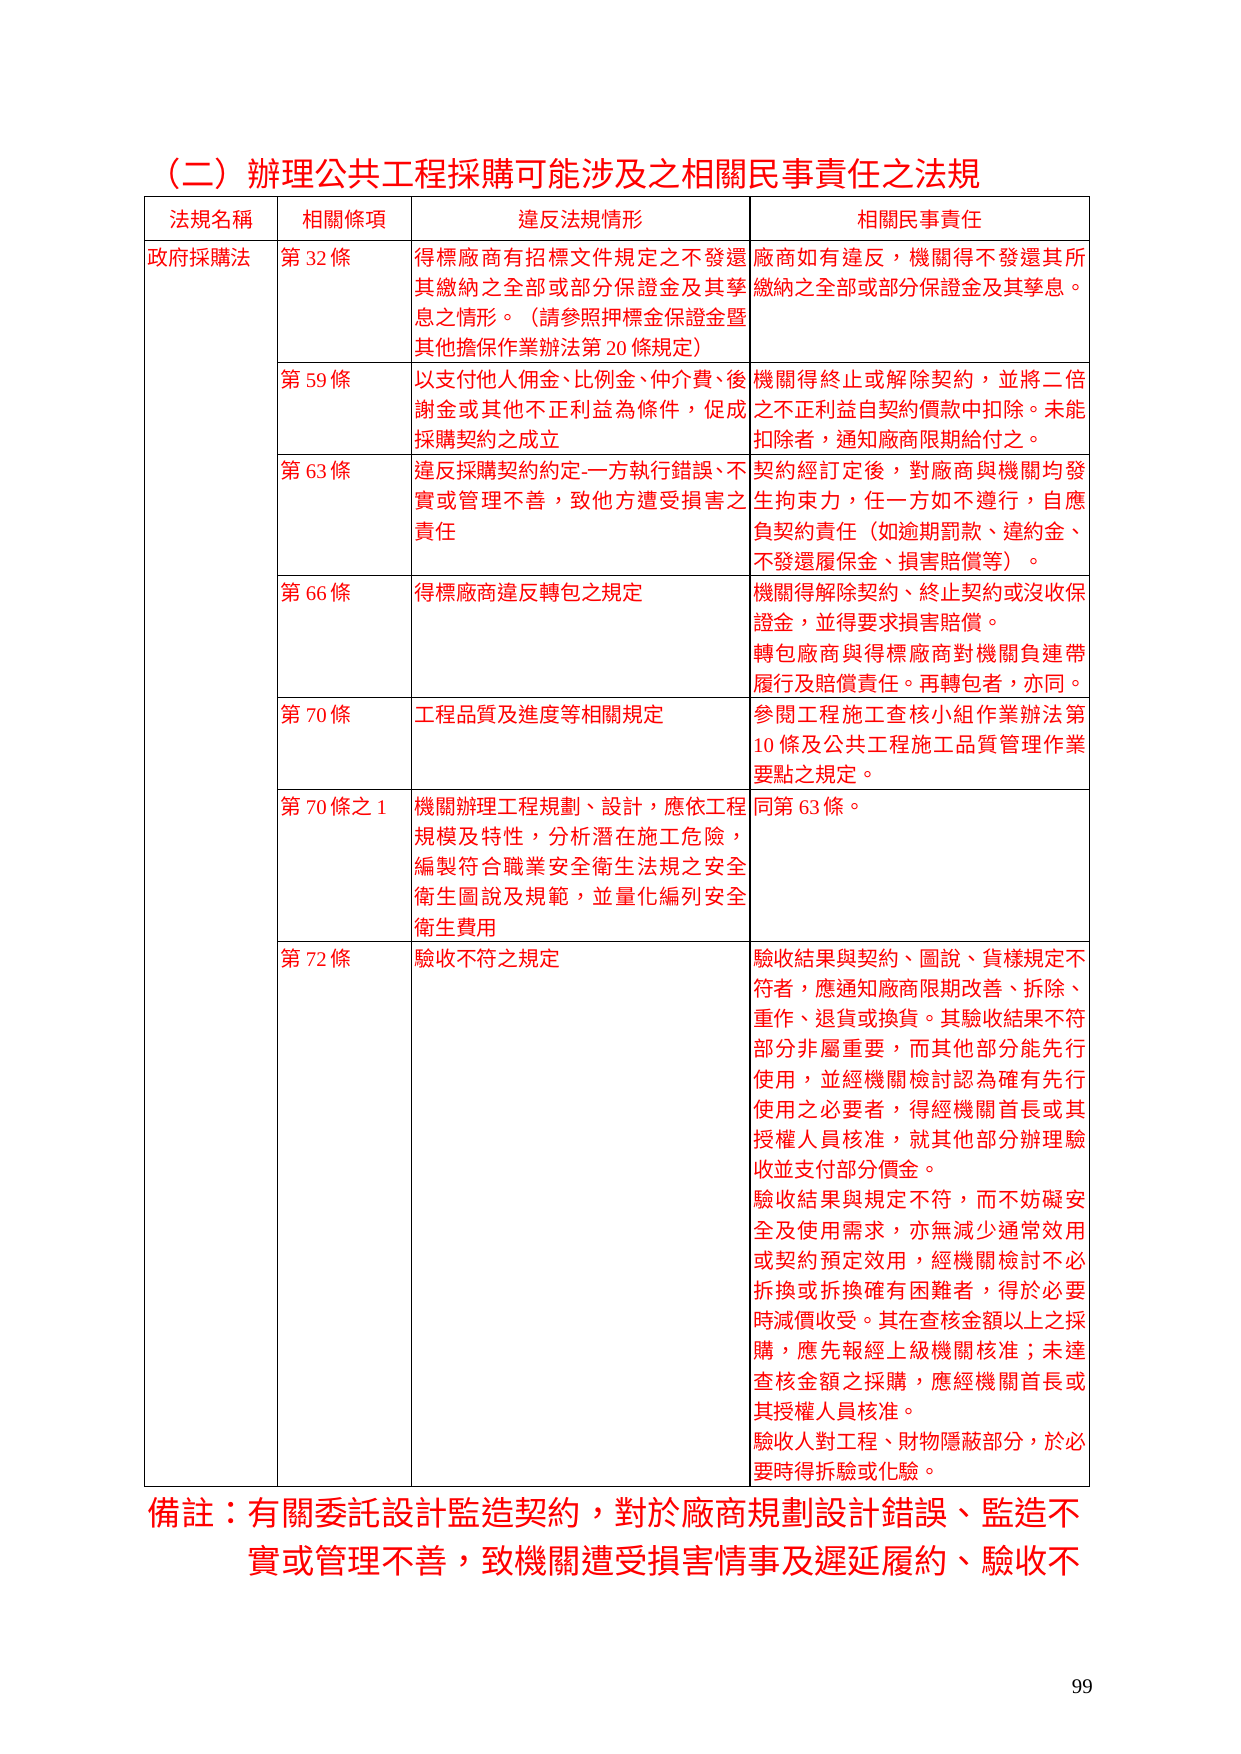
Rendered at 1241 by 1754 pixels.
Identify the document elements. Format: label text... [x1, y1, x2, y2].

table_cell 廠商如有違反，機關得不發還其所繳納之全部或部分保證金及其孳息。 [751, 241, 1089, 362]
text （二）辦理公共工程採購可能涉及之相關民事責任之法規 [148, 148, 1092, 196]
table_cell 同第63條。 [751, 790, 1089, 941]
table_cell 機關得終止或解除契約，並將二倍之不正利益自契約價款中扣除。未能扣除者，通知廠商限期給付之。 [751, 363, 1089, 453]
table_header 相關民事責任 [751, 197, 1089, 240]
table_cell 第66條 [278, 576, 411, 697]
table_cell 政府採購法 [145, 241, 277, 1486]
table_header 法規名稱 [145, 197, 277, 240]
table_cell 第72條 [278, 942, 411, 1486]
text 備註：有關委託設計監造契約，對於廠商規劃設計錯誤、監造不實或管理不善，致機關遭受損害情事及遲延履約、驗收不 [148, 1487, 1092, 1583]
table_cell 第59條 [278, 363, 411, 453]
table_cell 契約經訂定後，對廠商與機關均發生拘束力，任一方如不遵行，自應負契約責任（如逾期罰款、違約金、不發還履保金、損害賠償等）。 [751, 455, 1089, 575]
table_cell 以支付他人佣金、比例金、仲介費、後謝金或其他不正利益為條件，促成採購契約之成立 [412, 363, 749, 453]
table_cell 第63條 [278, 455, 411, 575]
table_cell 工程品質及進度等相關規定 [412, 698, 749, 789]
table_cell 得標廠商有招標文件規定之不發還其繳納之全部或部分保證金及其孳息之情形。（請參照押標金保證金暨其他擔保作業辦法第20條規定） [412, 241, 749, 362]
table_cell 機關得解除契約、終止契約或沒收保證金，並得要求損害賠償。 轉包廠商與得標廠商對機關負連帶履行及賠償責任。再轉包者，亦同。 [751, 576, 1089, 697]
table_cell 參閱工程施工查核小組作業辦法第10條及公共工程施工品質管理作業要點之規定。 [751, 698, 1089, 789]
table_cell 第32條 [278, 241, 411, 362]
table_header 相關條項 [278, 197, 411, 240]
table_cell 驗收結果與契約、圖說、貨樣規定不符者，應通知廠商限期改善、拆除、重作、退貨或換貨。其驗收結果不符部分非屬重要，而其他部分能先行使用，並經機關檢討認為確有先行使用之必要者，得經機關首長或其授權人員核准，就其他部分辦理驗收並支付部分價金。 驗收結果與規定不符，而不妨礙安全及使用需求，亦無減少通常效用或契約預定效用，經機關檢討不必拆換或拆換確有困難者，得於必要時減價收受。其在查核金額以上之採購，應先報經上級機關核准；未達查核金額之採購，應經機關首長或其授權人員核准。 驗收人對工程、財物隱蔽部分，於必要時得拆驗或化驗。 [751, 942, 1089, 1486]
table_cell 第70條之1 [278, 790, 411, 941]
table_header 違反法規情形 [412, 197, 749, 240]
table_cell 驗收不符之規定 [412, 942, 749, 1486]
table_cell 得標廠商違反轉包之規定 [412, 576, 749, 697]
table_cell 第70條 [278, 698, 411, 789]
table_cell 違反採購契約約定-一方執行錯誤、不實或管理不善，致他方遭受損害之責任 [412, 455, 749, 575]
table_cell 機關辦理工程規劃、設計，應依工程規模及特性，分析潛在施工危險，編製符合職業安全衛生法規之安全衛生圖說及規範，並量化編列安全衛生費用 [412, 790, 749, 941]
